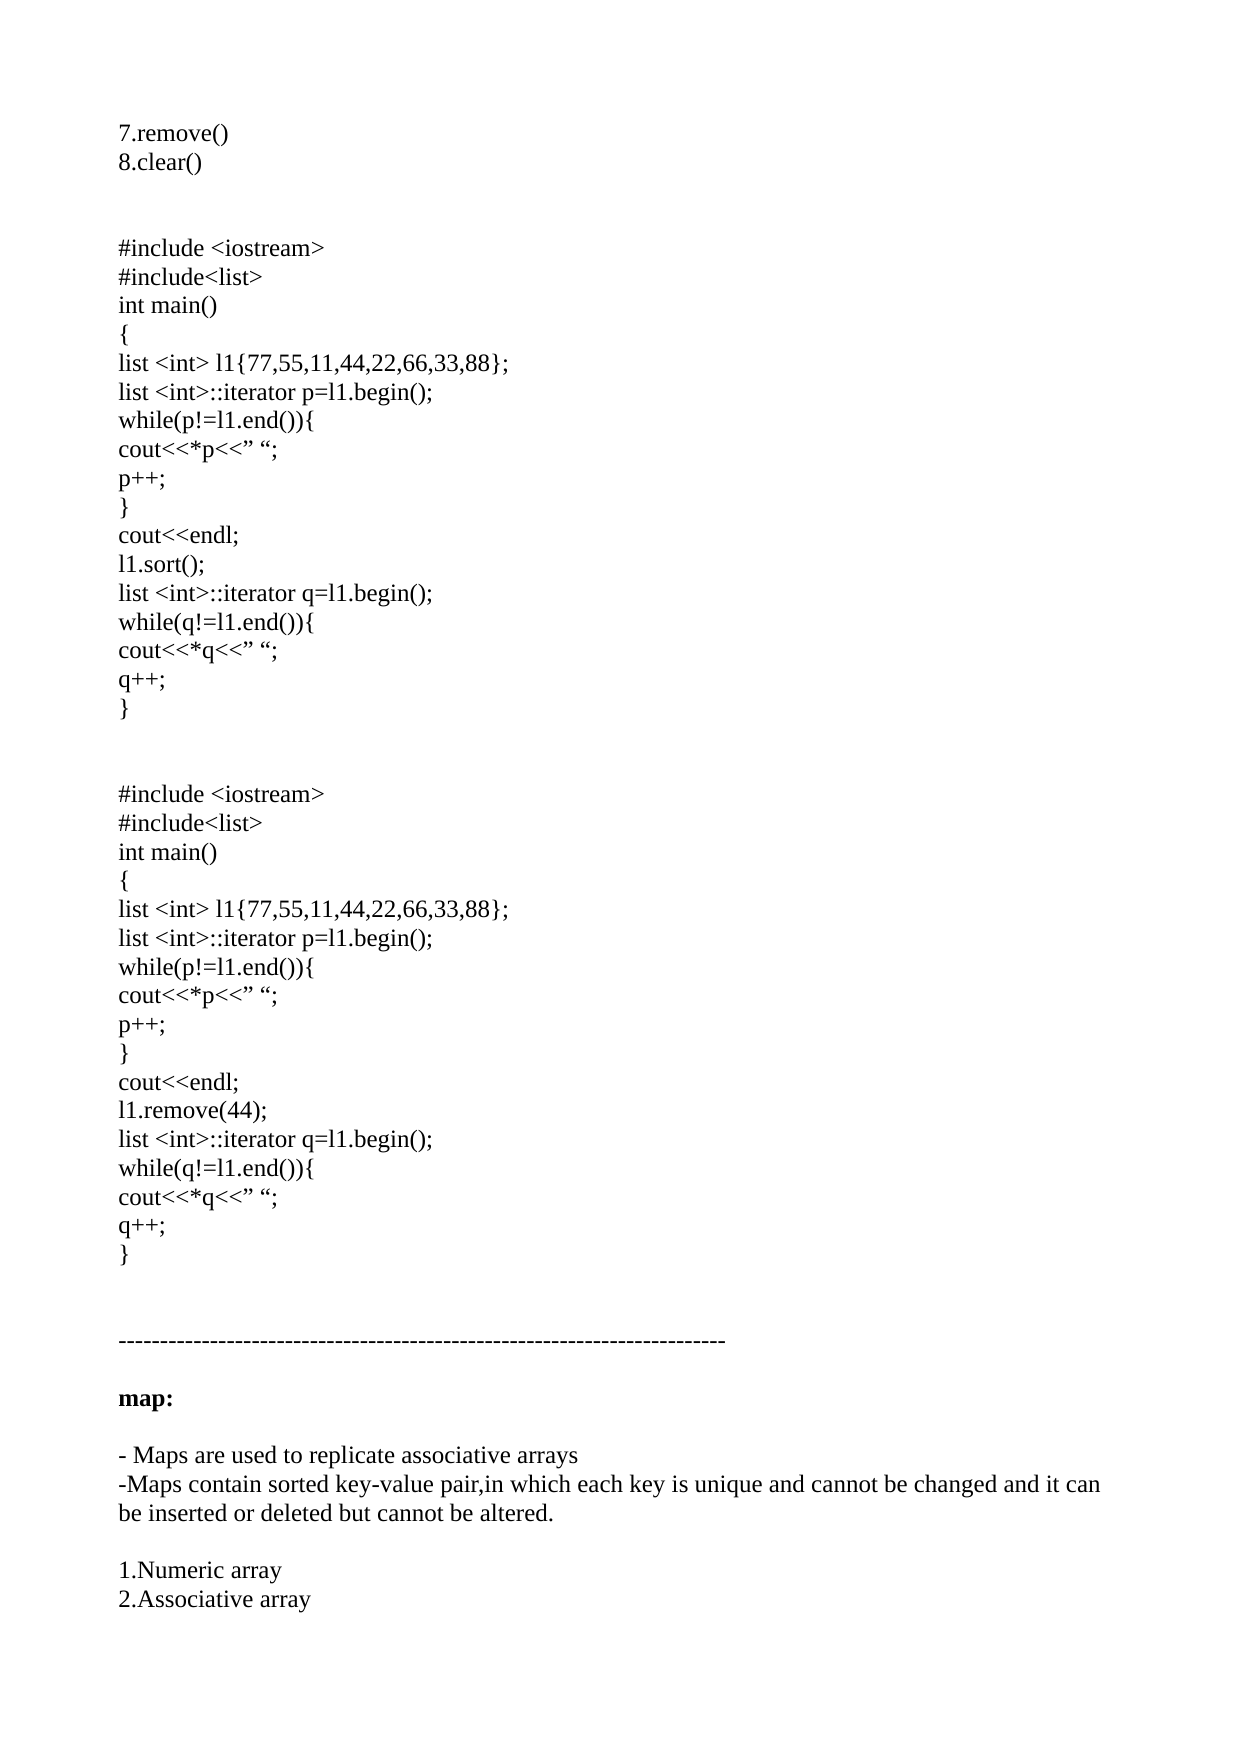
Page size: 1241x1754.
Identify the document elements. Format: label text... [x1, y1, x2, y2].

text #include <iostream> [118, 233, 1122, 262]
text map: [118, 1383, 1122, 1412]
text } [118, 1038, 1122, 1067]
text } [118, 492, 1122, 521]
text - Maps are used to replicate associative arrays [118, 1441, 1122, 1469]
text { [118, 866, 1122, 894]
text #include <iostream> [118, 779, 1122, 808]
text l1.sort(); [118, 549, 1122, 578]
text -Maps contain sorted key-value pair,in which each key is unique and cannot be changed and it can be inserted or deleted but cannot be altered. [118, 1469, 1122, 1527]
text while(p!=l1.end()){ [118, 406, 1122, 434]
text p++; [118, 463, 1122, 492]
text q++; [118, 1211, 1122, 1239]
text while(p!=l1.end()){ [118, 952, 1122, 981]
text int main() [118, 837, 1122, 866]
text list <int>::iterator q=l1.begin(); [118, 578, 1122, 607]
text 8.clear() [118, 147, 1122, 176]
text cout<<*p<<” “; [118, 981, 1122, 1009]
text } [118, 693, 1122, 722]
text list <int>::iterator p=l1.begin(); [118, 377, 1122, 406]
text int main() [118, 291, 1122, 319]
text list <int> l1{77,55,11,44,22,66,33,88}; [118, 348, 1122, 377]
text #include<list> [118, 808, 1122, 837]
text cout<<*q<<” “; [118, 636, 1122, 664]
text { [118, 319, 1122, 348]
text cout<<endl; [118, 1067, 1122, 1096]
text 1.Numeric array [118, 1556, 1122, 1584]
text #include<list> [118, 262, 1122, 291]
text p++; [118, 1009, 1122, 1038]
text cout<<endl; [118, 521, 1122, 549]
text cout<<*p<<” “; [118, 434, 1122, 463]
text cout<<*q<<” “; [118, 1182, 1122, 1211]
text 7.remove() [118, 118, 1122, 147]
text while(q!=l1.end()){ [118, 1153, 1122, 1182]
text list <int>::iterator q=l1.begin(); [118, 1124, 1122, 1153]
text list <int>::iterator p=l1.begin(); [118, 923, 1122, 952]
text } [118, 1239, 1122, 1268]
text l1.remove(44); [118, 1096, 1122, 1124]
text ------------------------------------------------------------------------- [118, 1326, 1122, 1354]
text q++; [118, 664, 1122, 693]
text 2.Associative array [118, 1584, 1122, 1613]
text while(q!=l1.end()){ [118, 607, 1122, 636]
text list <int> l1{77,55,11,44,22,66,33,88}; [118, 894, 1122, 923]
